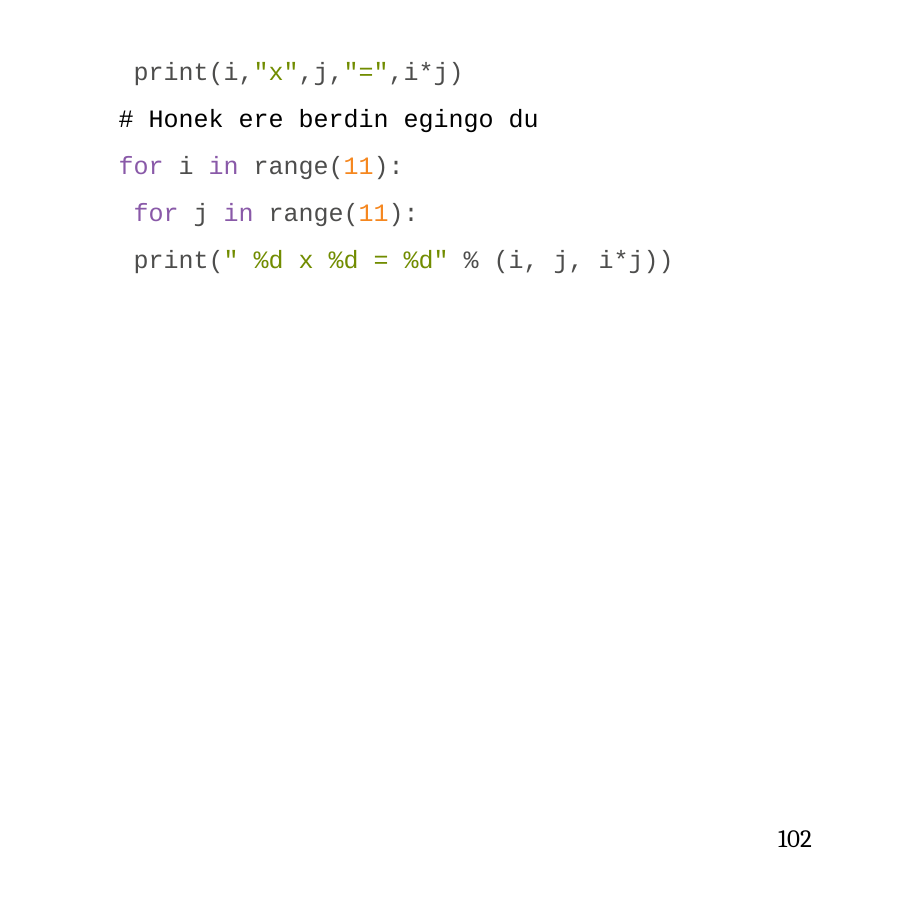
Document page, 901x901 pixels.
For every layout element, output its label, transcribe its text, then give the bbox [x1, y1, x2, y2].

text for i in range(11): [118, 153, 811, 182]
text print(" %d x %d = %d" % (i, j, i*j)) [118, 247, 811, 276]
text print(i,"x",j,"=",i*j) [118, 59, 811, 87]
text # Honek ere berdin egingo du [118, 106, 811, 134]
text for j in range(11): [118, 200, 811, 229]
